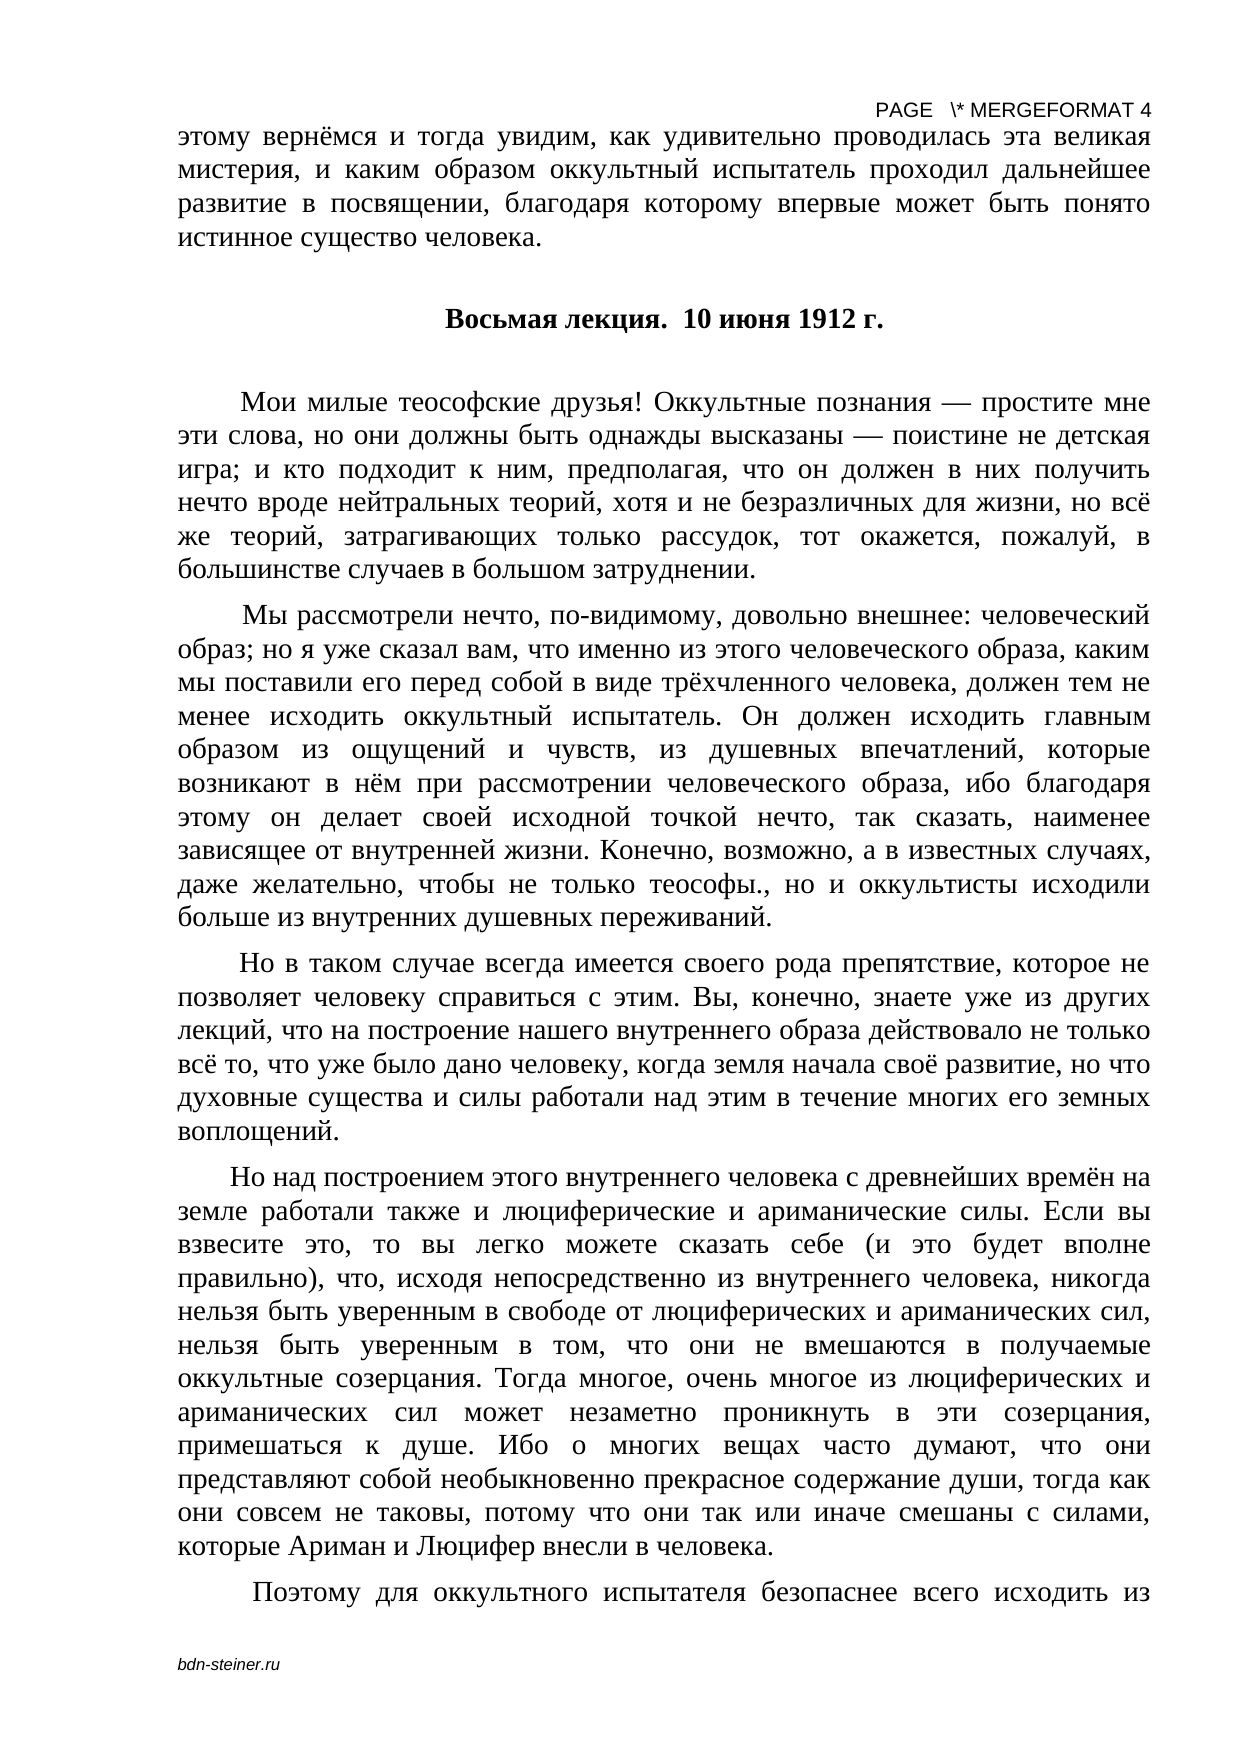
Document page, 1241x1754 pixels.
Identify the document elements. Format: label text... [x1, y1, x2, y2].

text Мы рассмотрели нечто, по-видимому, довольно внешнее: человеческий образ; но я уже сказал вам, что именно из этого человеческого образа, каким мы поставили его перед собой в виде трёхчленного человека, должен тем не менее исходить оккультный испытатель. Он должен исходить главным образом из ощущений и чувств, из душевных впечатлений, которые возникают в нём при рассмотрении человеческого образа, ибо благодаря этому он делает своей исходной точкой нечто, так сказать, наименее зависящее от внутренней жизни. Конечно, возможно, а в известных случаях, даже желательно, чтобы не только теософы., но и оккультисты исходили больше из внутренних душевных переживаний. [177, 597, 1152, 933]
text Но в таком случае всегда имеется своего рода препятствие, которое не позволяет человеку справиться с этим. Вы, конечно, знаете уже из других лекций, что на построение нашего внутреннего образа действовало не только всё то, что уже было дано человеку, когда земля начала своё развитие, но что духовные существа и силы работали над этим в течение многих его земных воплощений. [177, 945, 1152, 1147]
text Мои милые теософские друзья! Оккультные познания — простите мне эти слова, но они должны быть однажды высказаны — поистине не детская игра; и кто подходит к ним, предполагая, что он должен в них получить нечто вроде нейтральных теорий, хотя и не безразличных для жизни, но всё же теорий, затрагивающих только рассудок, тот окажется, пожалуй, в большинстве случаев в большом затруднении. [177, 384, 1152, 585]
text этому вернёмся и тогда увидим, как удивительно проводилась эта великая мистерия, и каким образом оккультный испытатель проходил дальнейшее развитие в посвящении, благодаря которому впервые может быть понято истинное существо человека. [177, 118, 1152, 252]
text Восьмая лекция. 10 июня 1912 г. [177, 301, 1152, 335]
text Но над построением этого внутреннего человека с древнейших времён на земле работали также и люциферические и ариманические силы. Если вы взвесите это, то вы легко можете сказать себе (и это будет вполне правильно), что, исходя непосредственно из внутреннего человека, никогда нельзя быть уверенным в свободе от люциферических и ариманических сил, нельзя быть уверенным в том, что они не вмешаются в получаемые оккультные созерцания. Тогда многое, очень многое из люциферических и ариманических сил может незаметно проникнуть в эти созерцания, примешаться к душе. Ибо о многих вещах часто думают, что они представляют собой необыкновенно прекрасное содержание души, тогда как они совсем не таковы, потому что они так или иначе смешаны с силами, которые Ариман и Люцифер внесли в человека. [177, 1159, 1152, 1562]
text Поэтому для оккультного испытателя безопаснее всего исходить из [177, 1574, 1152, 1608]
